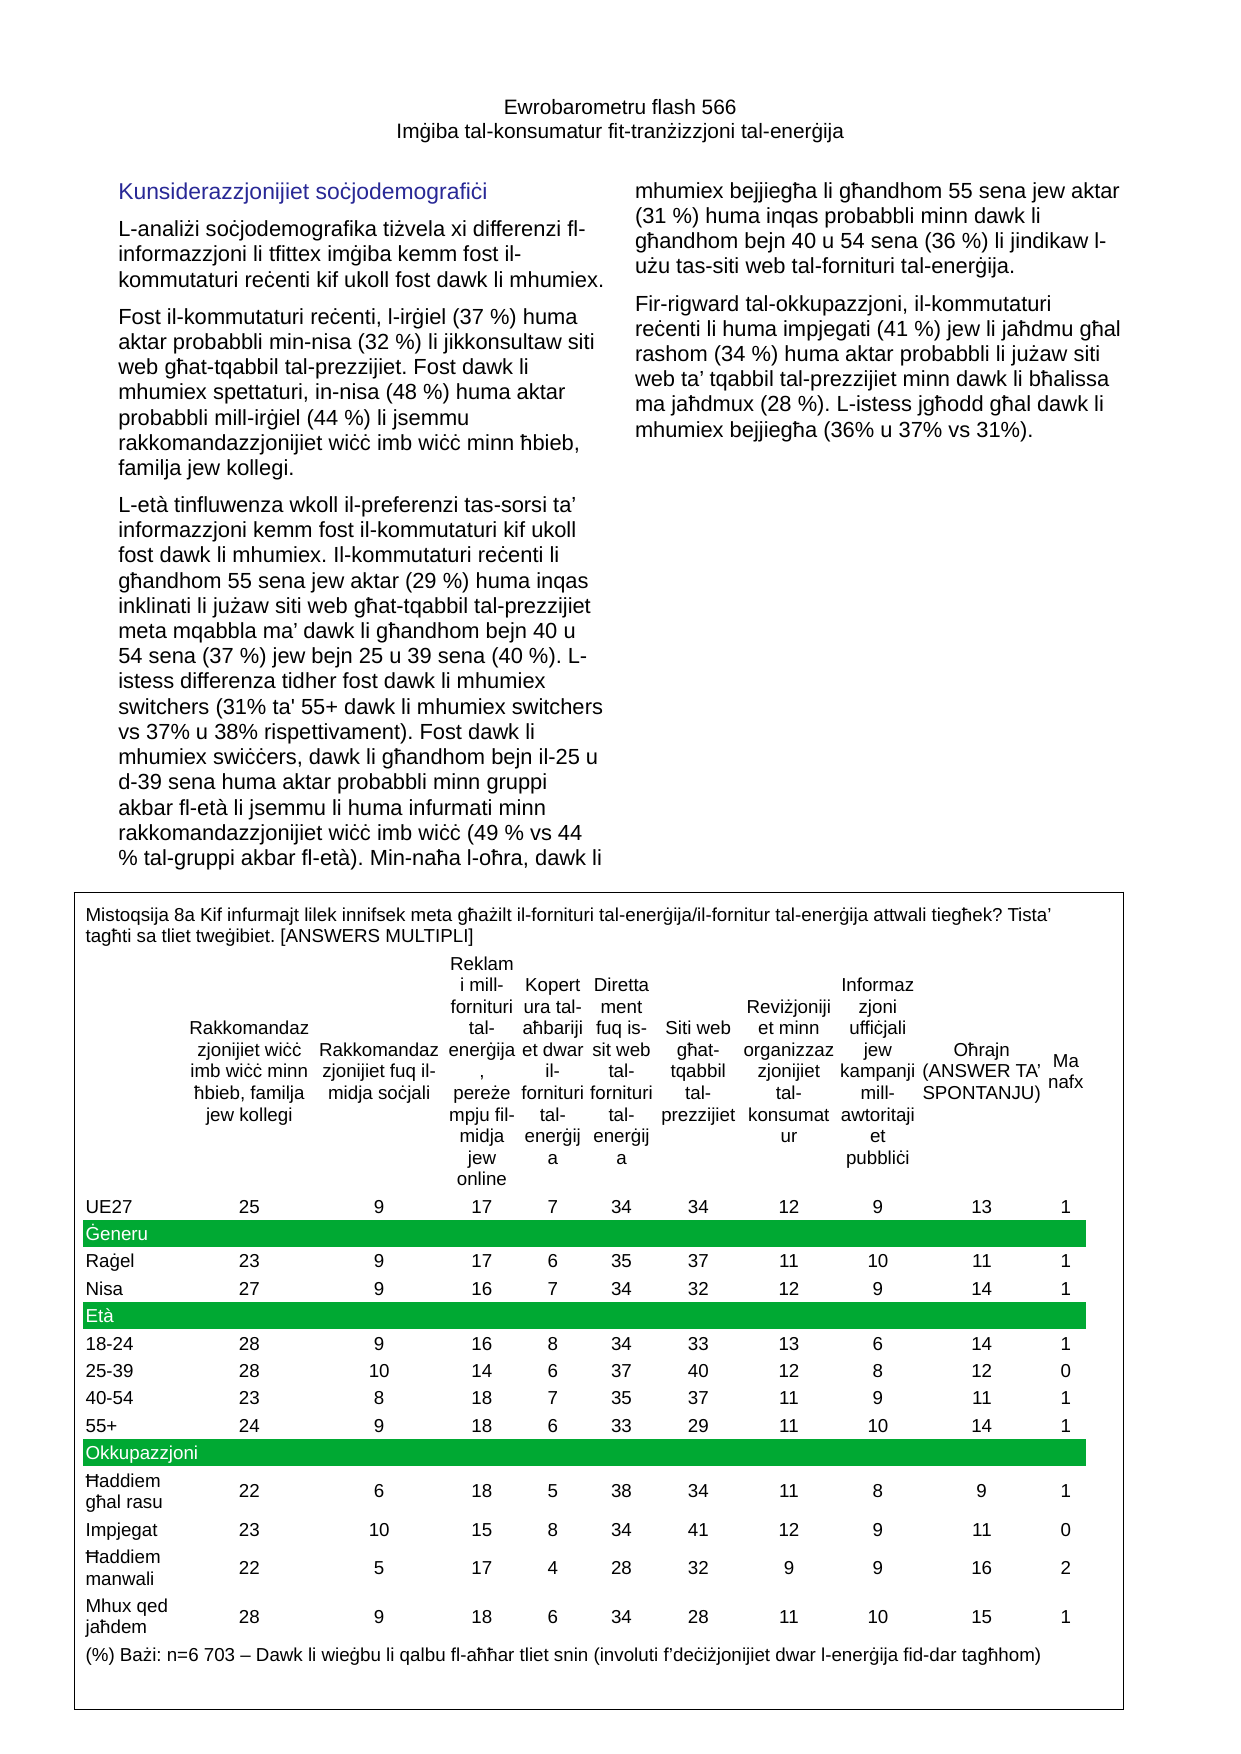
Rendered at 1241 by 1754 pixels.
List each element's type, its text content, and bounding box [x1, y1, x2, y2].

table_cell Siti web għat-tqabbil tal-prezzijiet [656, 950, 740, 1192]
table_cell 9 [313, 1592, 445, 1641]
table_cell 1 [1045, 1466, 1086, 1515]
table_cell Raġel [83, 1247, 186, 1275]
table_cell 10 [837, 1247, 918, 1275]
table_cell 10 [313, 1515, 445, 1543]
table_cell 7 [518, 1384, 587, 1412]
table_cell 16 [445, 1275, 518, 1302]
table_cell 10 [313, 1357, 445, 1384]
table_cell 2 [1045, 1543, 1086, 1592]
table_cell Ġeneru [83, 1220, 1086, 1247]
table_cell 55+ [83, 1412, 186, 1439]
table_cell 34 [587, 1515, 656, 1543]
table_cell 28 [587, 1543, 656, 1592]
table_cell Oħrajn (ANSWER TA’ SPONTANJU) [918, 950, 1045, 1192]
table_cell 1 [1045, 1384, 1086, 1412]
text L-età tinfluwenza wkoll il-preferenzi tas-sorsi ta’ informazzjoni kemm fost il-kommutaturi kif ukoll fost dawk li mhumiex. Il-kommutaturi reċenti li għandhom 55 sena jew aktar (29 %) huma inqas inklinati li jużaw siti web għat-tqabbil tal-prezzijiet meta mqabbla ma’ dawk li għandhom bejn 40 u 54 sena (37 %) jew bejn 25 u 39 sena (40 %). L-istess differenza tidher fost dawk li mhumiex switchers (31% ta' 55+ dawk li mhumiex switchers vs 37% u 38% rispettivament). Fost dawk li mhumiex swiċċers, dawk li għandhom bejn il-25 u d-39 sena huma aktar probabbli minn gruppi akbar fl-età li jsemmu li huma infurmati minn rakkomandazzjonijiet wiċċ imb wiċċ (49 % vs 44 % tal-gruppi akbar fl-età). Min-naħa l-oħra, dawk li [118, 492, 605, 870]
table_cell 18-24 [83, 1330, 186, 1357]
table_cell 16 [918, 1543, 1045, 1592]
table_cell 34 [656, 1466, 740, 1515]
table_cell 28 [656, 1592, 740, 1641]
table_cell 6 [518, 1357, 587, 1384]
text [75, 893, 1123, 1709]
table_cell 9 [837, 1275, 918, 1302]
table_cell 12 [918, 1357, 1045, 1384]
table_cell Nisa [83, 1275, 186, 1302]
table_cell 14 [918, 1330, 1045, 1357]
table_cell UE27 [83, 1193, 186, 1220]
table_cell 23 [186, 1384, 312, 1412]
table_cell [83, 950, 186, 1192]
table_cell 1 [1045, 1412, 1086, 1439]
table_cell 6 [313, 1466, 445, 1515]
table_cell 23 [186, 1247, 312, 1275]
table_cell 16 [445, 1330, 518, 1357]
table_cell 6 [518, 1592, 587, 1641]
table_cell Reklami mill-fornituri tal-enerġija, pereżempju fil-midja jew online [445, 950, 518, 1192]
table_cell 9 [837, 1193, 918, 1220]
table_cell Ħaddiem manwali [83, 1543, 186, 1592]
table_cell Ma nafx [1045, 950, 1086, 1192]
table_cell 8 [837, 1357, 918, 1384]
table_cell (%) Bażi: n=6 703 – Dawk li wieġbu li qalbu fl-aħħar tliet snin (involuti f’deċiżjonijiet dwar l-enerġija fid-dar tagħhom) [83, 1641, 1086, 1668]
table_cell 7 [518, 1275, 587, 1302]
table_cell 17 [445, 1193, 518, 1220]
table_cell 34 [587, 1275, 656, 1302]
table_cell 15 [918, 1592, 1045, 1641]
table_cell 14 [918, 1275, 1045, 1302]
table_cell 9 [313, 1330, 445, 1357]
text L-analiżi soċjodemografika tiżvela xi differenzi fl-informazzjoni li tfittex imġiba kemm fost il-kommutaturi reċenti kif ukoll fost dawk li mhumiex. [118, 216, 605, 292]
table_cell 37 [656, 1247, 740, 1275]
table_cell 11 [740, 1466, 837, 1515]
table_cell 17 [445, 1543, 518, 1592]
table_cell 18 [445, 1592, 518, 1641]
table_cell 9 [313, 1275, 445, 1302]
table_cell 9 [740, 1543, 837, 1592]
table_cell 4 [518, 1543, 587, 1592]
table_cell 8 [518, 1515, 587, 1543]
table_cell 22 [186, 1543, 312, 1592]
table_cell 12 [740, 1357, 837, 1384]
table_cell 34 [587, 1330, 656, 1357]
table_cell 1 [1045, 1275, 1086, 1302]
table_cell 18 [445, 1384, 518, 1412]
table_cell 8 [518, 1330, 587, 1357]
table_cell 27 [186, 1275, 312, 1302]
table_cell 11 [740, 1412, 837, 1439]
table_cell 8 [837, 1466, 918, 1515]
table_cell 9 [313, 1412, 445, 1439]
table_cell 11 [918, 1515, 1045, 1543]
table_cell 11 [740, 1592, 837, 1641]
table_header Mistoqsija 8a Kif infurmajt lilek innifsek meta għażilt il-fornituri tal-enerġija/il-fornitur tal-enerġija attwali tiegħek? Tista’ tagħti sa tliet tweġibiet. [ANSWERS MULTIPLI] [83, 901, 1086, 949]
table_cell 33 [656, 1330, 740, 1357]
text mhumiex bejjiegħa li għandhom 55 sena jew aktar (31 %) huma inqas probabbli minn dawk li għandhom bejn 40 u 54 sena (36 %) li jindikaw l-użu tas-siti web tal-fornituri tal-enerġija. [635, 178, 1122, 279]
table_cell 11 [918, 1384, 1045, 1412]
table_cell 15 [445, 1515, 518, 1543]
text Fost il-kommutaturi reċenti, l-irġiel (37 %) huma aktar probabbli min-nisa (32 %) li jikkonsultaw siti web għat-tqabbil tal-prezzijiet. Fost dawk li mhumiex spettaturi, in-nisa (48 %) huma aktar probabbli mill-irġiel (44 %) li jsemmu rakkomandazzjonijiet wiċċ imb wiċċ minn ħbieb, familja jew kollegi. [118, 303, 605, 480]
table_cell 9 [313, 1247, 445, 1275]
table_cell 11 [918, 1247, 1045, 1275]
table_cell 38 [587, 1466, 656, 1515]
table_cell 13 [918, 1193, 1045, 1220]
table_cell 5 [313, 1543, 445, 1592]
table_cell 25 [186, 1193, 312, 1220]
table_cell 22 [186, 1466, 312, 1515]
table_cell 40-54 [83, 1384, 186, 1412]
table_cell 14 [918, 1412, 1045, 1439]
table_cell Impjegat [83, 1515, 186, 1543]
table_cell 1 [1045, 1193, 1086, 1220]
table_cell 1 [1045, 1247, 1086, 1275]
table_cell 34 [587, 1193, 656, 1220]
table_cell 37 [587, 1357, 656, 1384]
table_cell Reviżjonijiet minn organizzazzjonijiet tal-konsumatur [740, 950, 837, 1192]
table_cell Rakkomandazzjonijiet wiċċ imb wiċċ minn ħbieb, familja jew kollegi [186, 950, 312, 1192]
table_cell 6 [518, 1247, 587, 1275]
table_cell 29 [656, 1412, 740, 1439]
table_cell 10 [837, 1592, 918, 1641]
table_cell Okkupazzjoni [83, 1439, 1086, 1466]
table_cell 9 [313, 1193, 445, 1220]
table_cell 10 [837, 1412, 918, 1439]
table_cell 6 [518, 1412, 587, 1439]
table_cell Informazzjoni uffiċjali jew kampanji mill-awtoritajiet pubbliċi [837, 950, 918, 1192]
table_cell Ħaddiem għal rasu [83, 1466, 186, 1515]
table_cell Kopertura tal-aħbarijiet dwar il-fornituri tal-enerġija [518, 950, 587, 1192]
table_cell 12 [740, 1515, 837, 1543]
table_cell 9 [837, 1515, 918, 1543]
table_cell 33 [587, 1412, 656, 1439]
table_cell 34 [587, 1592, 656, 1641]
table_cell 0 [1045, 1515, 1086, 1543]
table_cell 18 [445, 1412, 518, 1439]
table_cell Rakkomandazzjonijiet fuq il-midja soċjali [313, 950, 445, 1192]
table_cell 7 [518, 1193, 587, 1220]
text Kunsiderazzjonijiet soċjodemografiċi [118, 178, 605, 204]
table_cell 12 [740, 1193, 837, 1220]
table_cell 13 [740, 1330, 837, 1357]
table_cell 11 [740, 1384, 837, 1412]
table_cell 11 [740, 1247, 837, 1275]
table_cell 12 [740, 1275, 837, 1302]
table_cell 9 [837, 1543, 918, 1592]
table_cell 8 [313, 1384, 445, 1412]
table_cell 5 [518, 1466, 587, 1515]
table_cell 41 [656, 1515, 740, 1543]
table_cell 40 [656, 1357, 740, 1384]
table_cell 9 [837, 1384, 918, 1412]
table_cell 28 [186, 1592, 312, 1641]
table_cell 9 [918, 1466, 1045, 1515]
table_cell Mhux qed jaħdem [83, 1592, 186, 1641]
text Fir-rigward tal-okkupazzjoni, il-kommutaturi reċenti li huma impjegati (41 %) jew li jaħdmu għal rashom (34 %) huma aktar probabbli li jużaw siti web ta’ tqabbil tal-prezzijiet minn dawk li bħalissa ma jaħdmux (28 %). L-istess jgħodd għal dawk li mhumiex bejjiegħa (36% u 37% vs 31%). [635, 291, 1122, 442]
table_cell Direttament fuq is-sit web tal-fornituri tal-enerġija [587, 950, 656, 1192]
table_cell 32 [656, 1275, 740, 1302]
table_cell 34 [656, 1193, 740, 1220]
table_cell Età [83, 1302, 1086, 1329]
table_cell 6 [837, 1330, 918, 1357]
table_cell 23 [186, 1515, 312, 1543]
table_cell 24 [186, 1412, 312, 1439]
table_cell 37 [656, 1384, 740, 1412]
table_cell 14 [445, 1357, 518, 1384]
table_cell 35 [587, 1384, 656, 1412]
table_cell 0 [1045, 1357, 1086, 1384]
table_cell 28 [186, 1357, 312, 1384]
table_cell 32 [656, 1543, 740, 1592]
table_cell 35 [587, 1247, 656, 1275]
table_cell 17 [445, 1247, 518, 1275]
table_cell 1 [1045, 1330, 1086, 1357]
table_cell 18 [445, 1466, 518, 1515]
table_cell 25-39 [83, 1357, 186, 1384]
table_cell 1 [1045, 1592, 1086, 1641]
table_cell 28 [186, 1330, 312, 1357]
